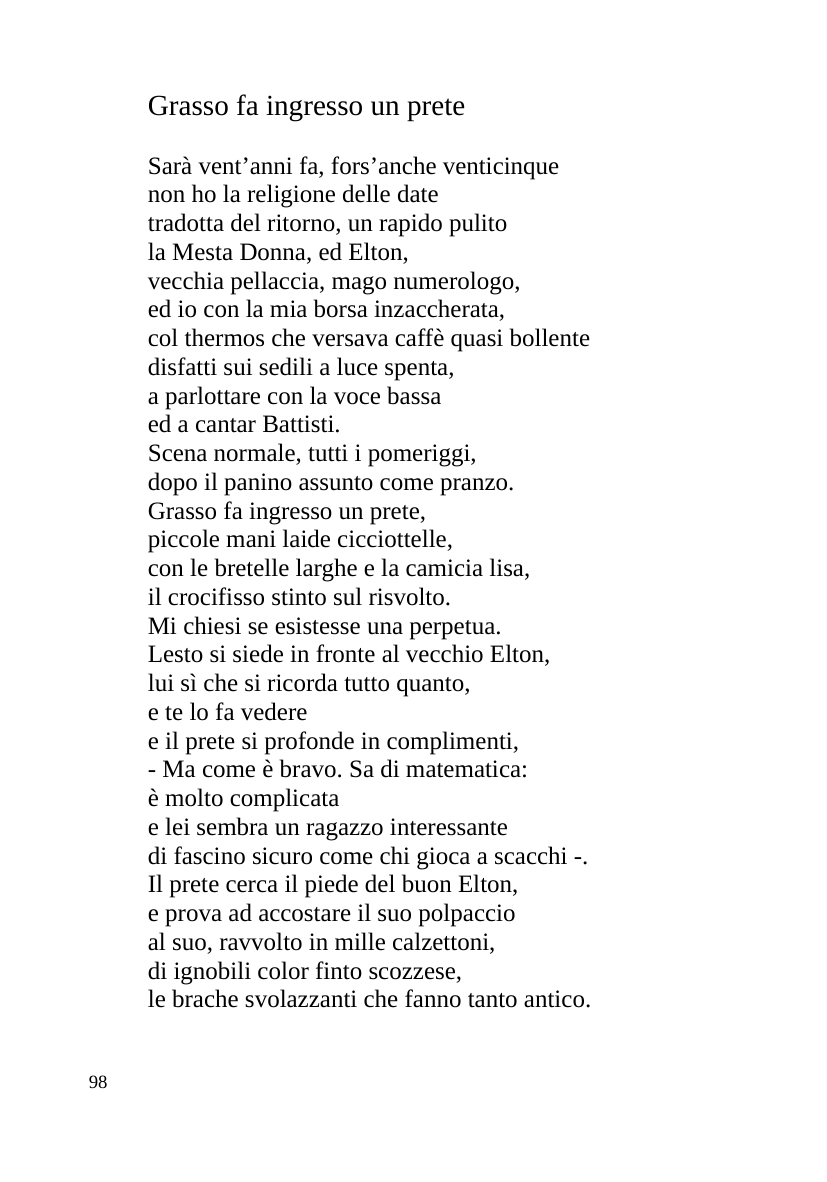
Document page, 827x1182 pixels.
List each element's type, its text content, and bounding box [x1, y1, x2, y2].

text Scena normale, tutti i pomeriggi, [148, 438, 738, 467]
text Mi chiesi se esistesse una perpetua. [148, 611, 738, 639]
text le brache svolazzanti che fanno tanto antico. [148, 984, 738, 1013]
text di fascino sicuro come chi gioca a scacchi -. [148, 841, 738, 869]
text di ignobili color finto scozzese, [148, 956, 738, 984]
text Grasso fa ingresso un prete, piccole mani laide cicciottelle, con le bretelle larghe e la camicia lisa, [148, 496, 738, 582]
text ed a cantar Battisti. [148, 409, 738, 438]
text disfatti sui sedili a luce spenta, [148, 352, 738, 381]
text Grasso fa ingresso un prete [148, 88, 738, 122]
text col thermos che versava caffè quasi bollente [148, 323, 738, 352]
text Il prete cerca il piede del buon Elton, [148, 869, 738, 898]
text e prova ad accostare il suo polpaccio [148, 898, 738, 927]
text Sarà vent’anni fa, fors’anche venticinque non ho la religione delle date [148, 151, 738, 208]
text e lei sembra un ragazzo interessante [148, 812, 738, 841]
text a parlottare con la voce bassa [148, 381, 738, 409]
text ed io con la mia borsa inzaccherata, [148, 294, 738, 323]
text tradotta del ritorno, un rapido pulito la Mesta Donna, ed Elton, [148, 208, 738, 266]
text dopo il panino assunto come pranzo. [148, 467, 738, 496]
text al suo, ravvolto in mille calzettoni, [148, 927, 738, 956]
text il crocifisso stinto sul risvolto. [148, 582, 738, 611]
text e te lo fa vedere e il prete si profonde in complimenti, [148, 697, 738, 754]
text - Ma come è bravo. Sa di matematica: è molto complicata [148, 754, 738, 812]
text vecchia pellaccia, mago numerologo, [148, 266, 738, 294]
text Lesto si siede in fronte al vecchio Elton, lui sì che si ricorda tutto quanto, [148, 639, 738, 697]
